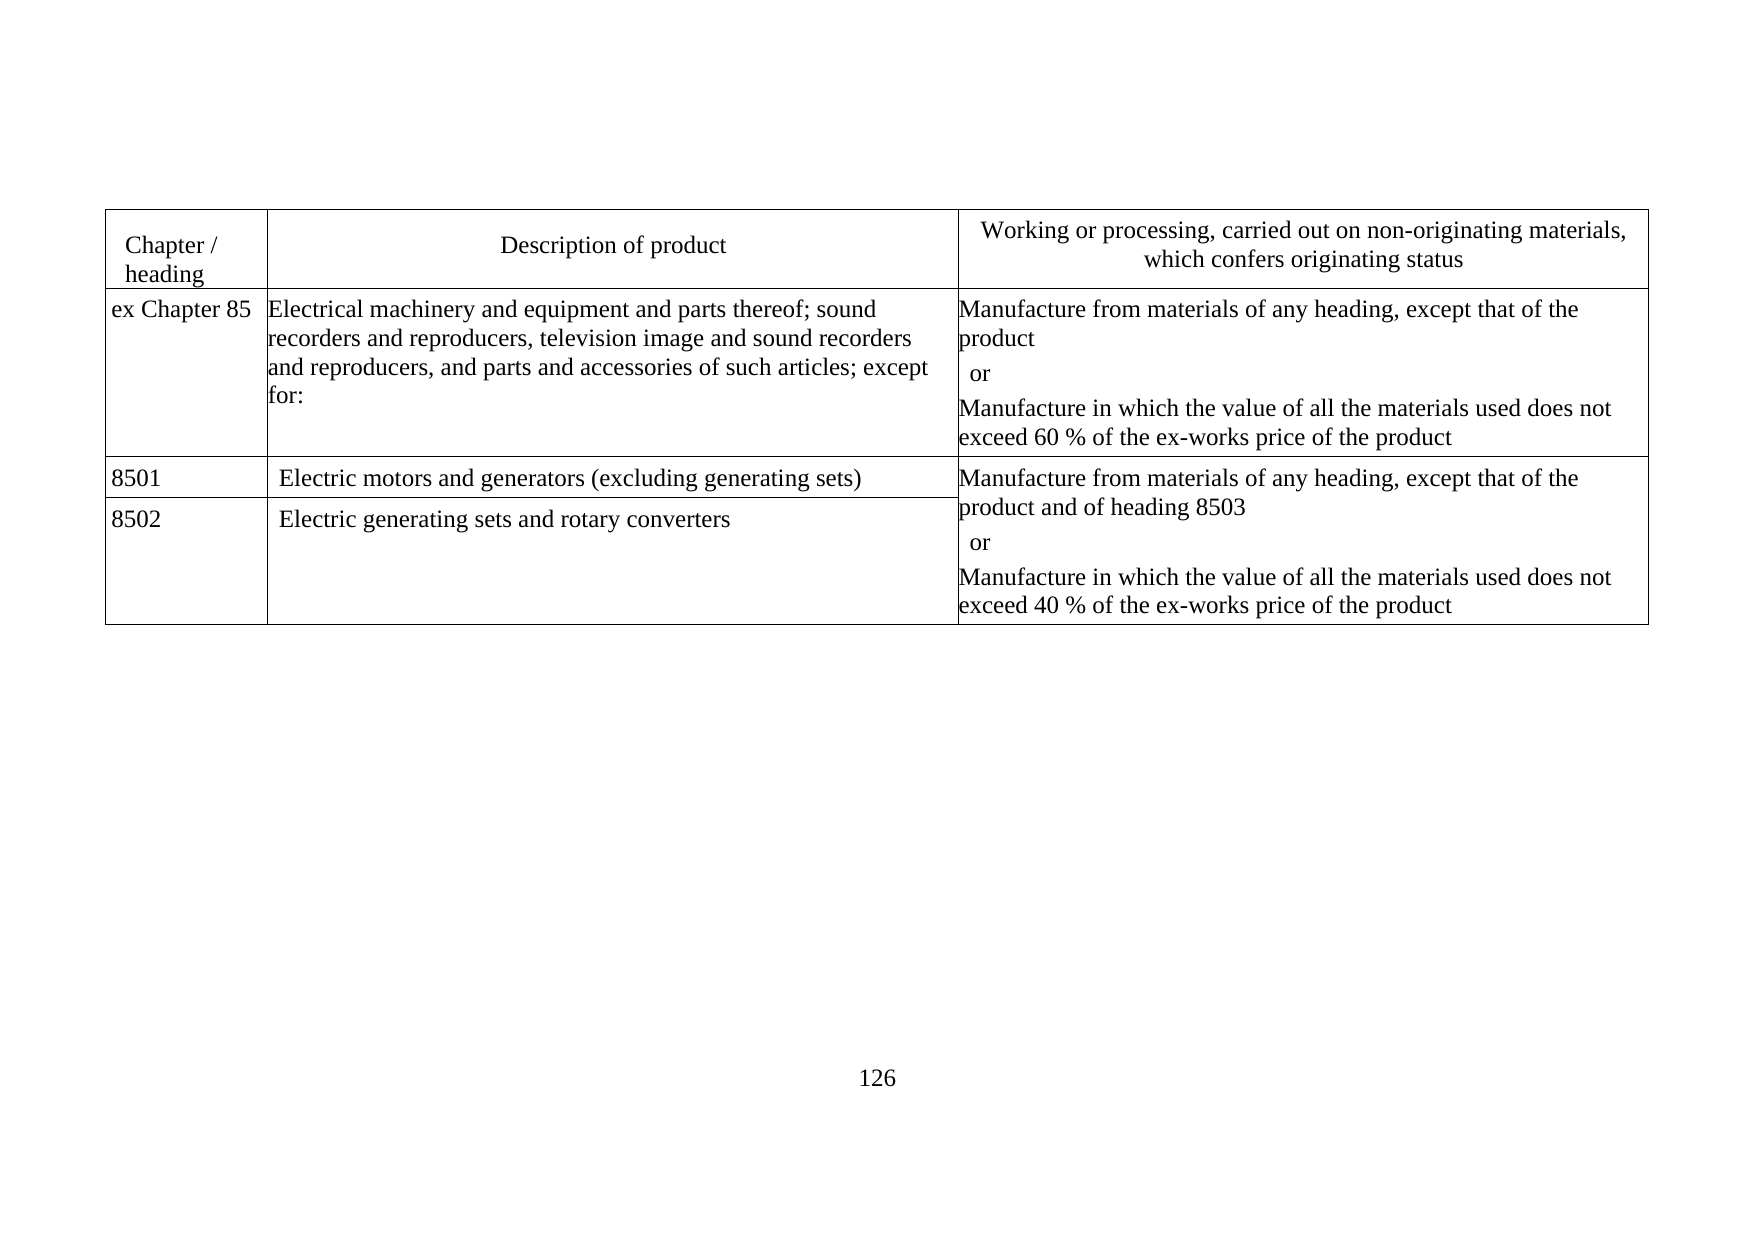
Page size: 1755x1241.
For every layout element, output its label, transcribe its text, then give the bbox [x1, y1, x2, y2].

table_cell 8502 [106, 498, 267, 624]
table_header Description of product [268, 210, 958, 287]
table_cell ex Chapter 85 [106, 289, 267, 456]
table_cell Electrical machinery and equipment and parts thereof; sound recorders and reproducers, television image and sound recorders and reproducers, and parts and accessories of such articles; except for: [268, 289, 958, 456]
table_header Working or processing, carried out on non-originating materials, which confers originating status [959, 210, 1648, 287]
table_cell Electric motors and generators (excluding generating sets) [268, 457, 958, 497]
table_cell Manufacture from materials of any heading, except that of the product and of heading 8503 or Manufacture in which the value of all the materials used does not exceed 40 % of the ex-works price of the product [959, 457, 1648, 624]
table_cell Manufacture from materials of any heading, except that of the product or Manufacture in which the value of all the materials used does not exceed 60 % of the ex-works price of the product [959, 289, 1648, 456]
table_header Chapter / heading [106, 210, 267, 287]
table_cell Electric generating sets and rotary converters [268, 498, 958, 624]
table_cell 8501 [106, 457, 267, 497]
